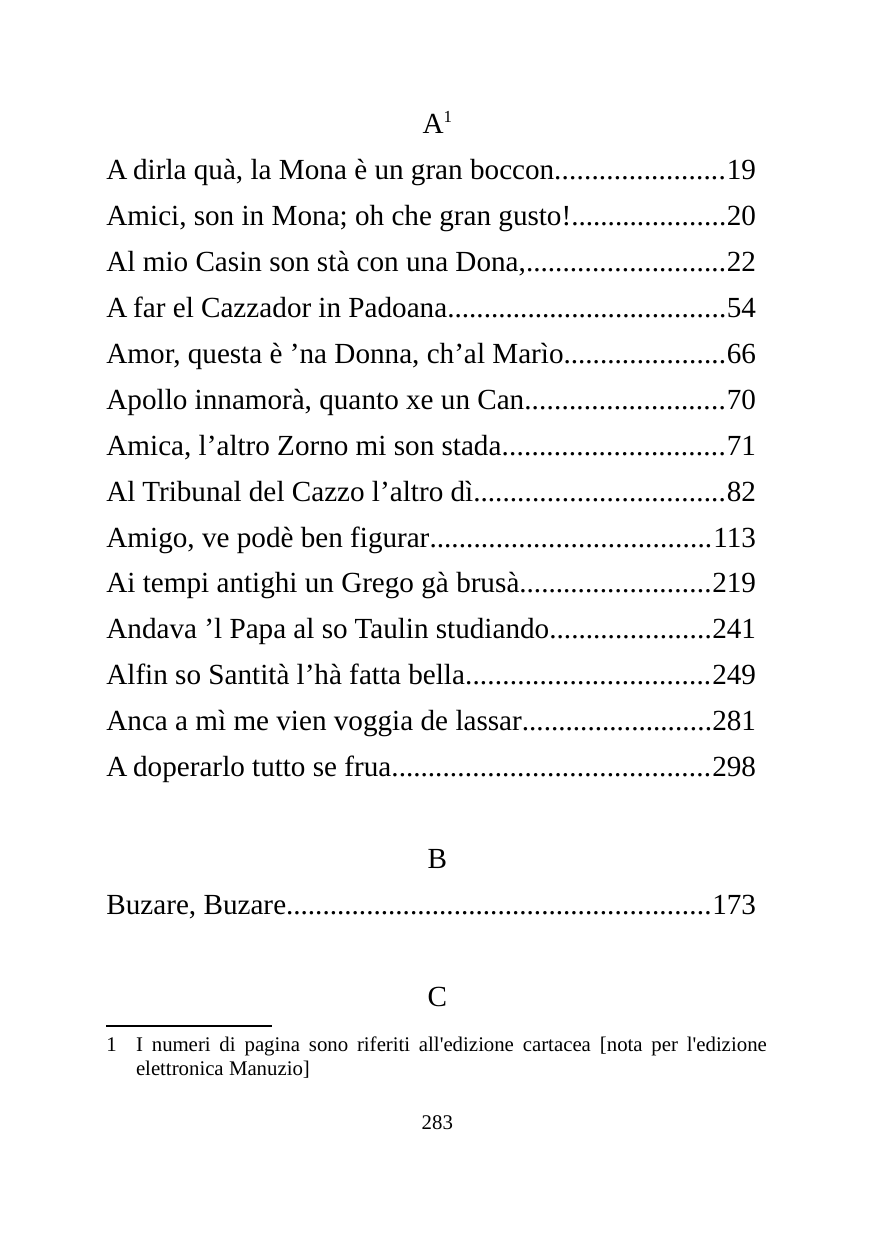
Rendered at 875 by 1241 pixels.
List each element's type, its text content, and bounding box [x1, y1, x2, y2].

text Amica, l’altro Zorno mi son stada 71 [106, 428, 768, 461]
text B [106, 841, 768, 875]
text I numeri di pagina sono riferiti all'edizione cartacea [nota per l'edizione elettronica Manuzio] [106, 1032, 768, 1080]
text Al mio Casin son stà con una Dona, 22 [106, 244, 768, 278]
text A doperarlo tutto se frua. 298 [106, 749, 768, 783]
text Amor, questa è ’na Donna, ch’al Marìo. 66 [106, 336, 768, 369]
text Amigo, ve podè ben figurar 113 [106, 520, 768, 553]
text C [106, 979, 768, 1013]
text A dirla quà, la Mona è un gran boccon 19 [106, 152, 768, 186]
text Apollo innamorà, quanto xe un Can. 70 [106, 382, 768, 415]
text Buzare, Buzare 173 [106, 887, 768, 921]
text Al Tribunal del Cazzo l’altro dì 82 [106, 474, 768, 507]
text Anca a mì me vien voggia de lassar 281 [106, 703, 768, 737]
text Ai tempi antighi un Grego gà brusà 219 [106, 566, 768, 599]
text Andava ’l Papa al so Taulin studiando 241 [106, 612, 768, 645]
text A [106, 106, 768, 140]
text Alfin so Santità l’hà fatta bella 249 [106, 657, 768, 691]
text Amici, son in Mona; oh che gran gusto! 20 [106, 198, 768, 232]
text A far el Cazzador in Padoana 54 [106, 290, 768, 323]
